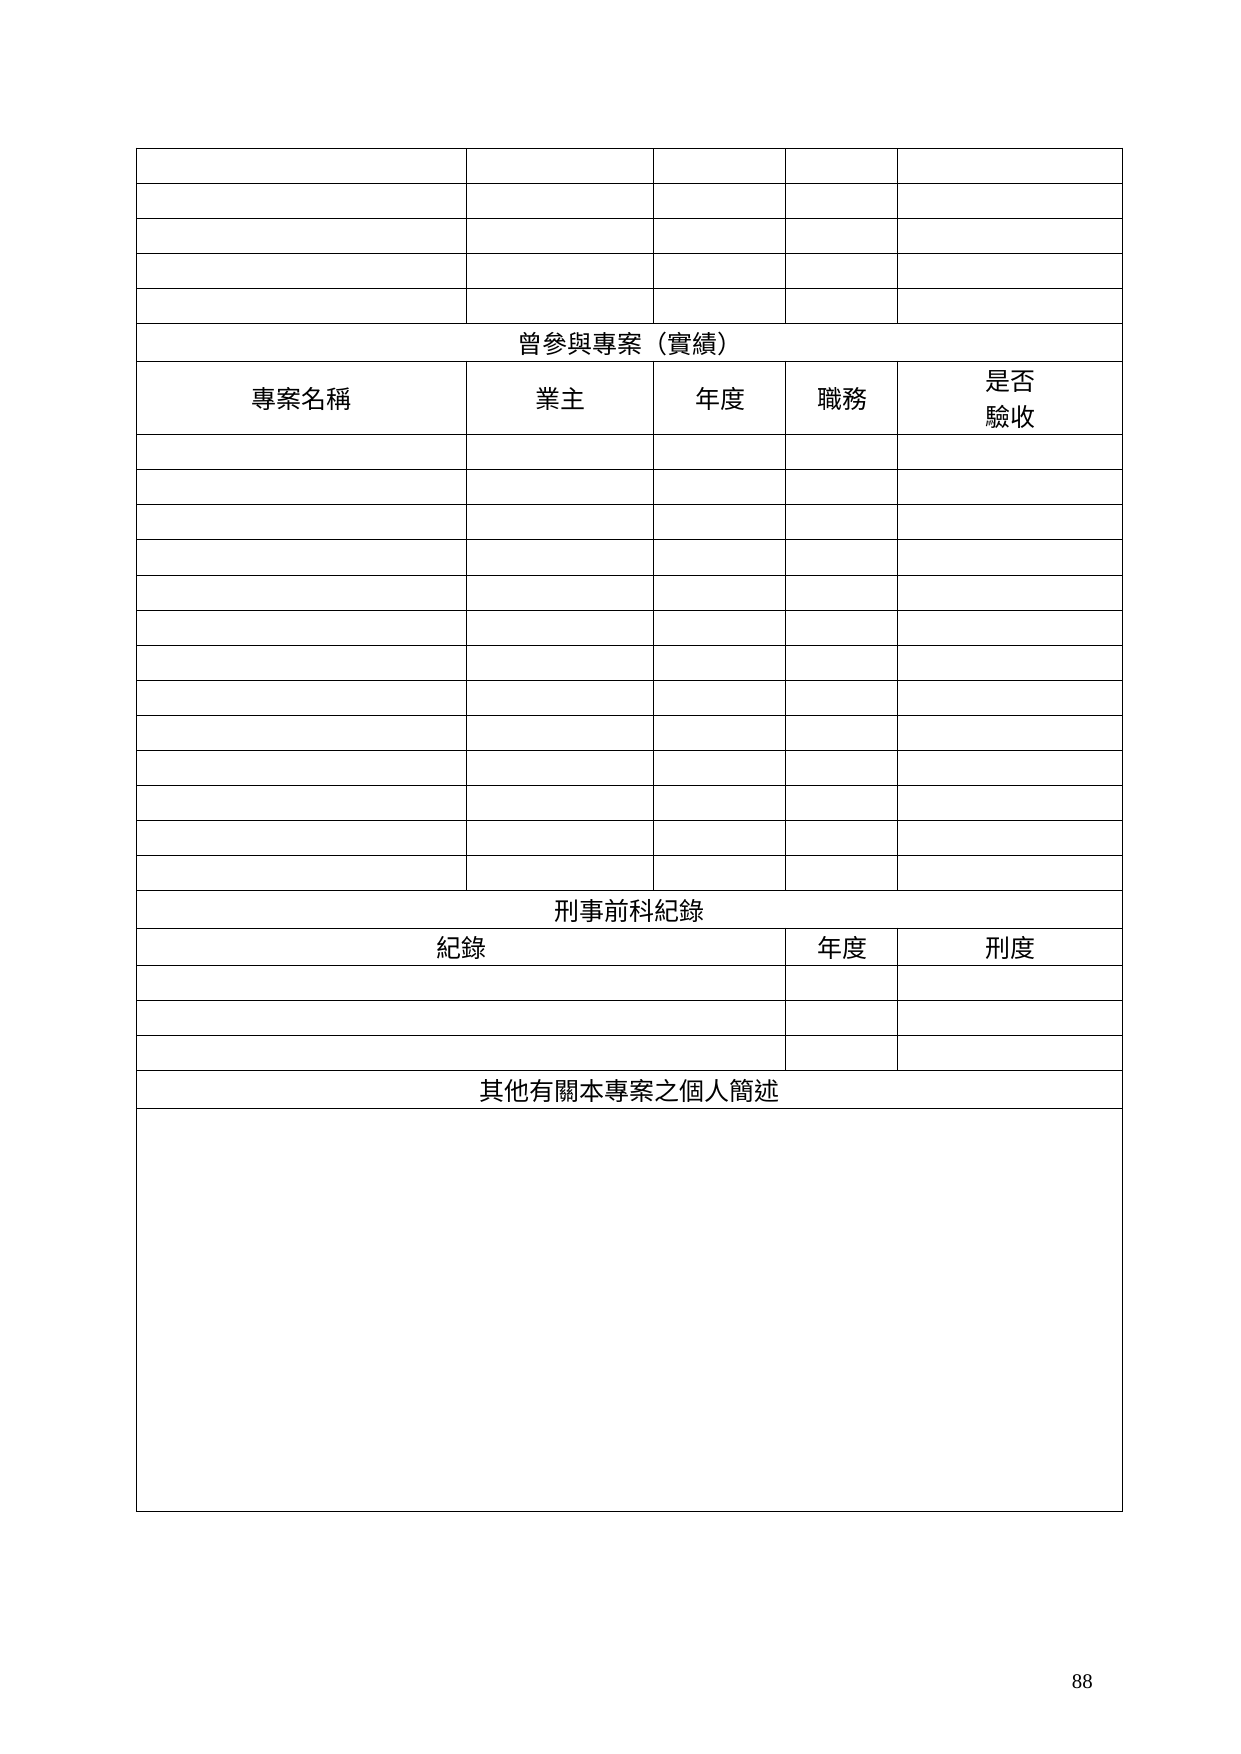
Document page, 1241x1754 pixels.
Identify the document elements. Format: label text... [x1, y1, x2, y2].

table_cell 業主 [467, 362, 653, 434]
table_cell [786, 254, 897, 288]
table_cell [654, 611, 785, 645]
table_cell [786, 1001, 897, 1035]
table_cell [137, 646, 466, 680]
table_cell [654, 576, 785, 609]
table_cell [137, 576, 466, 609]
table_cell [137, 184, 466, 218]
table_cell 專案名稱 [137, 362, 466, 434]
table_cell [898, 751, 1122, 785]
table_cell [467, 681, 653, 715]
table_cell [786, 576, 897, 609]
table_cell 年度 [786, 929, 897, 965]
table_cell 刑事前科紀錄 [137, 891, 1122, 928]
table_cell [137, 1109, 1122, 1511]
table_cell [467, 646, 653, 680]
table_cell [654, 254, 785, 288]
table_cell [467, 856, 653, 890]
table_cell [467, 821, 653, 855]
table_cell [654, 289, 785, 323]
table_cell [467, 611, 653, 645]
table_cell [898, 1036, 1122, 1070]
table_cell [467, 219, 653, 253]
table_cell [137, 786, 466, 820]
table_cell [137, 149, 466, 183]
table_cell [467, 184, 653, 218]
table_cell [137, 254, 466, 288]
table_cell [786, 219, 897, 253]
table_cell [137, 681, 466, 715]
table_cell [654, 540, 785, 574]
table_cell [786, 184, 897, 218]
table_cell [898, 576, 1122, 609]
table_cell [786, 1036, 897, 1070]
table_cell [137, 1001, 785, 1035]
table_cell [467, 505, 653, 539]
table_cell [786, 821, 897, 855]
table_cell [898, 716, 1122, 750]
table_cell [898, 681, 1122, 715]
table_cell [654, 646, 785, 680]
table_cell [898, 254, 1122, 288]
table_cell [786, 611, 897, 645]
table_cell [137, 435, 466, 469]
table_cell [654, 219, 785, 253]
table_cell [137, 505, 466, 539]
table_cell [137, 1036, 785, 1070]
table_cell [786, 751, 897, 785]
table_cell [467, 716, 653, 750]
table_cell [786, 505, 897, 539]
table_cell [137, 856, 466, 890]
table_cell [137, 821, 466, 855]
table_cell [786, 786, 897, 820]
table_cell [467, 470, 653, 504]
table_cell [654, 751, 785, 785]
table_cell 曾參與專案（實績） [137, 324, 1122, 361]
table_cell [786, 470, 897, 504]
table_cell 紀錄 [137, 929, 785, 965]
table_cell [654, 435, 785, 469]
table_cell [898, 184, 1122, 218]
table_cell [654, 786, 785, 820]
table_cell [137, 966, 785, 1000]
table_cell [786, 289, 897, 323]
table_cell [654, 470, 785, 504]
table_cell [786, 966, 897, 1000]
table_cell [137, 219, 466, 253]
table_cell [898, 149, 1122, 183]
table_cell [898, 540, 1122, 574]
table_cell [467, 576, 653, 609]
table_cell [467, 289, 653, 323]
table_cell [467, 751, 653, 785]
table_cell [786, 716, 897, 750]
table_cell [898, 1001, 1122, 1035]
table_cell [898, 821, 1122, 855]
table_cell [467, 254, 653, 288]
table_cell [786, 149, 897, 183]
table_cell [654, 505, 785, 539]
table_cell [786, 681, 897, 715]
table_cell [898, 289, 1122, 323]
table_cell 職務 [786, 362, 897, 434]
table_cell 其他有關本專案之個人簡述 [137, 1071, 1122, 1108]
table_cell [654, 184, 785, 218]
table_cell [467, 435, 653, 469]
table_cell [898, 219, 1122, 253]
table_cell 是否 驗收 [898, 362, 1122, 434]
table_cell [786, 646, 897, 680]
table_cell [654, 149, 785, 183]
table_cell [898, 646, 1122, 680]
table_cell [654, 716, 785, 750]
table_cell [467, 786, 653, 820]
table_cell [786, 435, 897, 469]
table_cell [467, 149, 653, 183]
table_cell [654, 681, 785, 715]
table_cell [137, 751, 466, 785]
table_cell [898, 611, 1122, 645]
table_cell [898, 856, 1122, 890]
table_cell [467, 540, 653, 574]
table_cell [654, 856, 785, 890]
table_cell [137, 611, 466, 645]
table_cell [786, 540, 897, 574]
table_cell [898, 435, 1122, 469]
table_cell [137, 470, 466, 504]
table_cell [898, 505, 1122, 539]
table_cell [898, 966, 1122, 1000]
table_cell [137, 716, 466, 750]
table_cell [898, 470, 1122, 504]
table_cell [654, 821, 785, 855]
table_cell [786, 856, 897, 890]
table_cell [137, 540, 466, 574]
table_cell 年度 [654, 362, 785, 434]
table_cell [137, 289, 466, 323]
table_cell [898, 786, 1122, 820]
table_cell 刑度 [898, 929, 1122, 965]
